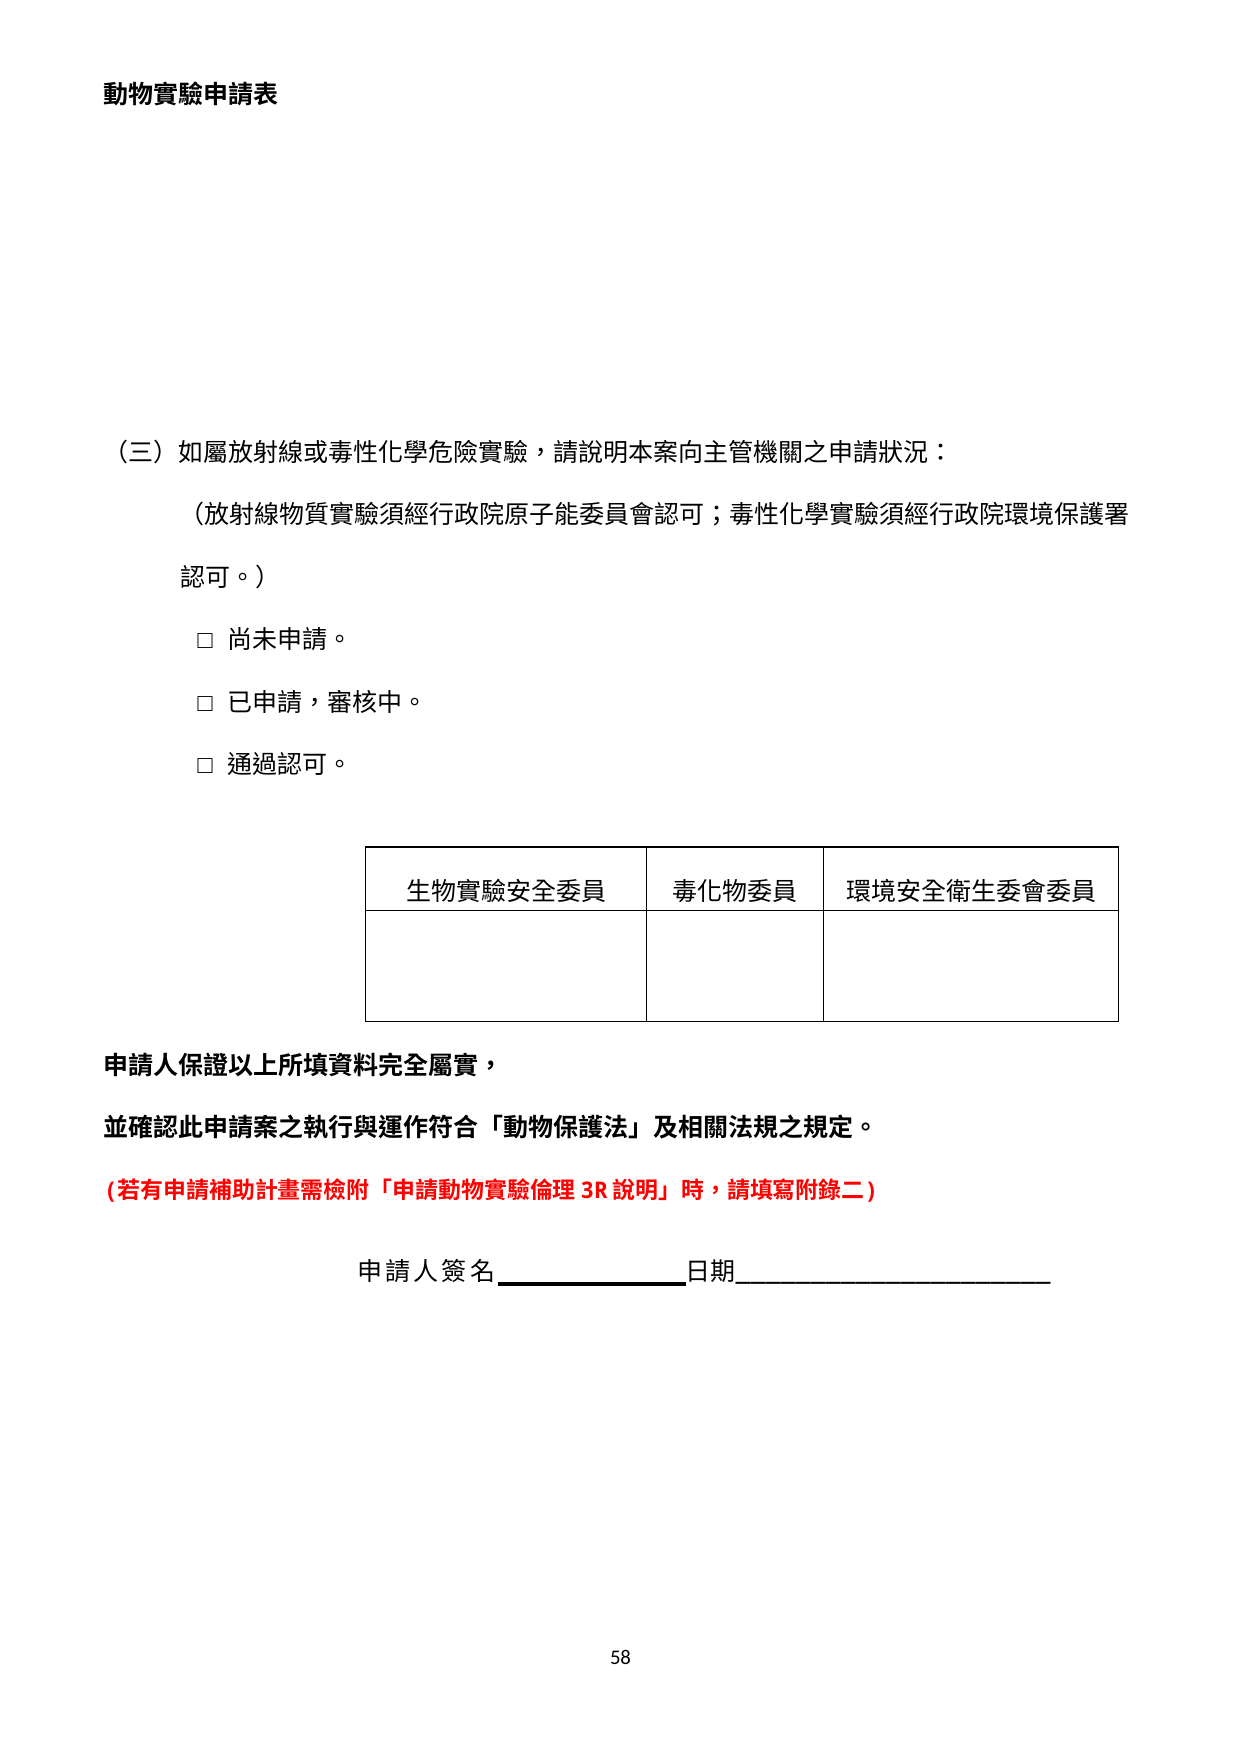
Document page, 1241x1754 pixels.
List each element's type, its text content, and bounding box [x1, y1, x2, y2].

text □ 已申請，審核中。 [197, 659, 1134, 721]
text （三）如屬放射線或毒性化學危險實驗，請說明本案向主管機關之申請狀況： [103, 409, 1137, 471]
table_cell [366, 911, 646, 1021]
text (若有申請補助計畫需檢附「申請動物實驗倫理3R說明」時，請填寫附錄二) [103, 1147, 1137, 1209]
text 申請人保證以上所填資料完全屬實， [103, 1022, 1137, 1084]
table_header 環境安全衛生委會委員 [824, 848, 1118, 910]
text 並確認此申請案之執行與運作符合「動物保護法」及相關法規之規定。 [103, 1084, 1137, 1147]
text 申請人簽名 日期_____________________ [103, 1228, 1137, 1290]
table_header 生物實驗安全委員 [366, 848, 646, 910]
text （放射線物質實驗須經行政院原子能委員會認可；毒性化學實驗須經行政院環境保護署認可。） [179, 471, 1134, 596]
table_cell [824, 911, 1118, 1021]
text □ 尚未申請。 [197, 596, 1134, 659]
text □ 通過認可。 [197, 721, 1134, 784]
table_cell [647, 911, 823, 1021]
table_header 毒化物委員 [647, 848, 823, 910]
